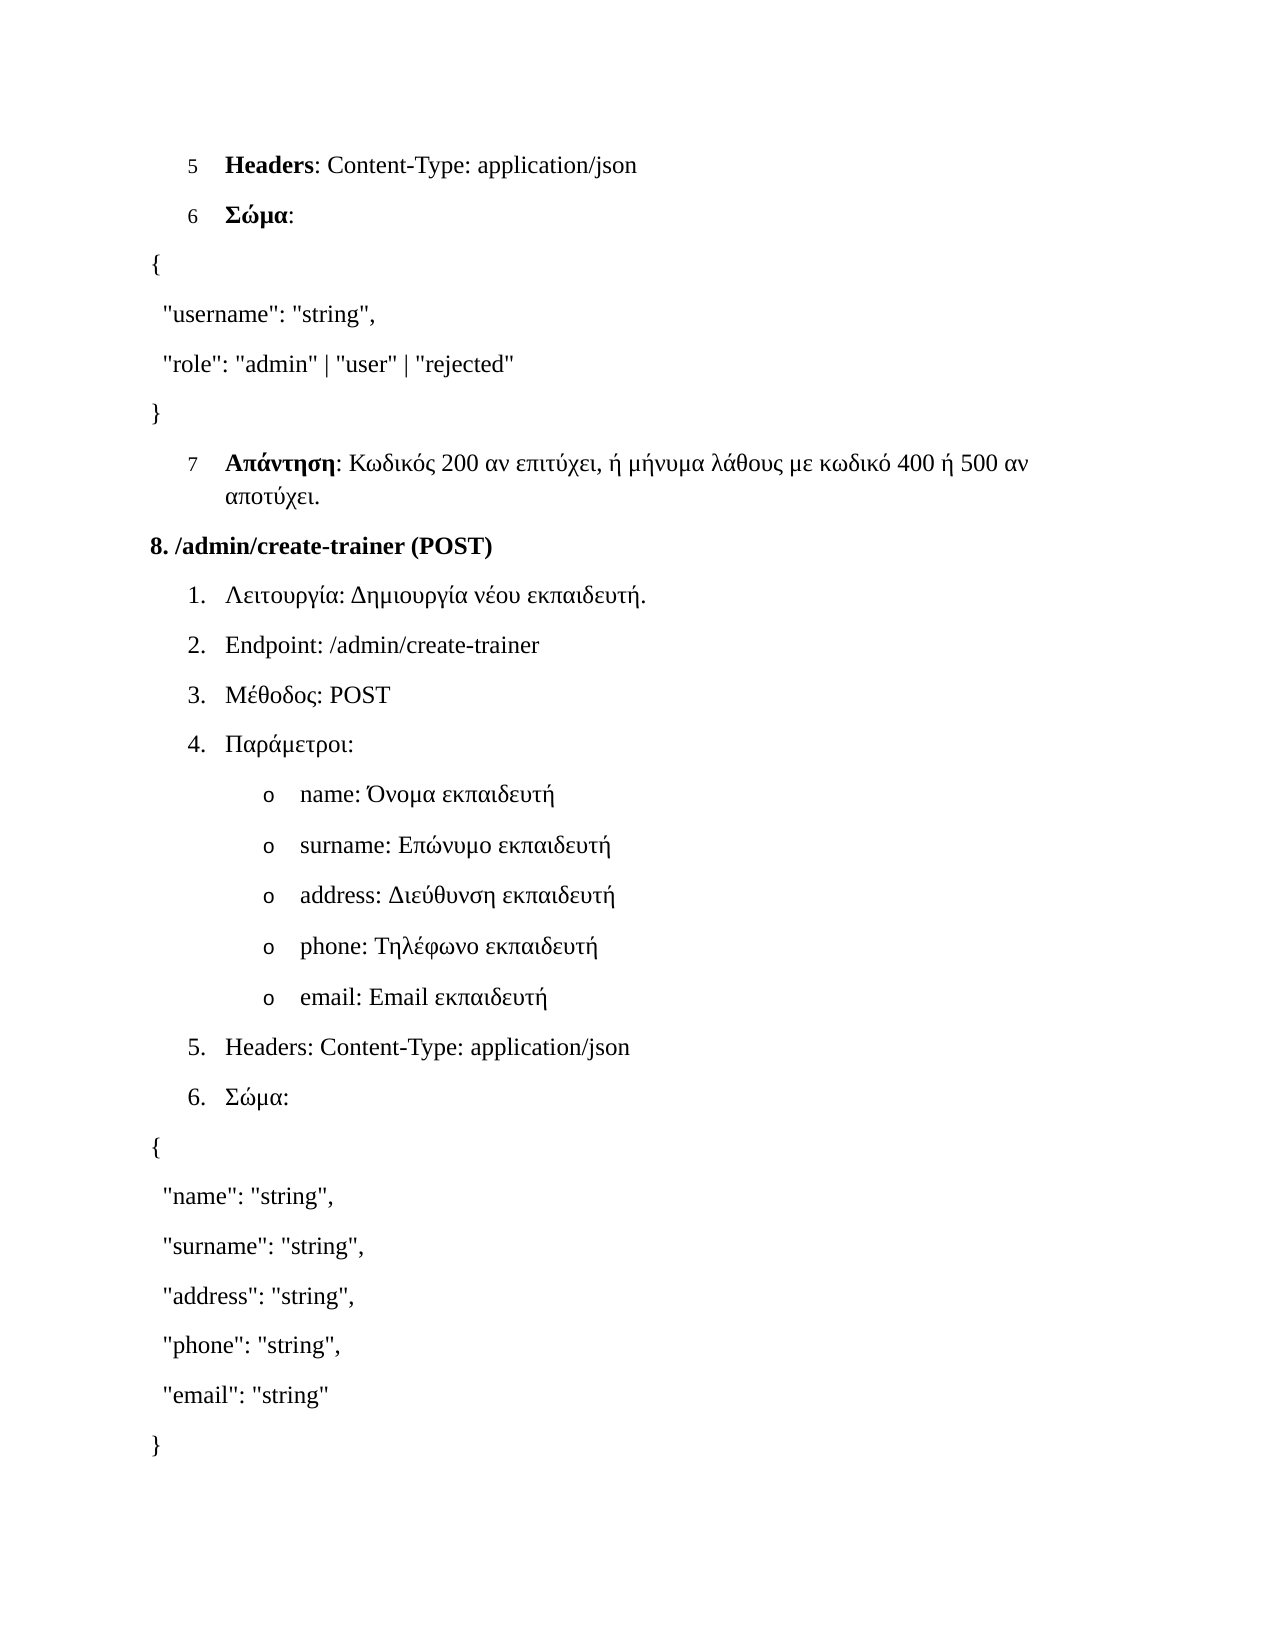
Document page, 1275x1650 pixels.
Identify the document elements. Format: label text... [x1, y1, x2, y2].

list Headers: Content-Type: application/json [187, 1032, 1125, 1061]
list address: Διεύθυνση εκπαιδευτή [262, 881, 1125, 910]
text "name": "string", [150, 1181, 1125, 1210]
text { [150, 1132, 1125, 1161]
text { [150, 249, 1125, 278]
text 8. /admin/create-trainer (POST) [150, 531, 1125, 559]
text "surname": "string", [150, 1231, 1125, 1260]
list Απάντηση: Κωδικός 200 αν επιτύχει, ή μήνυμα λάθους με κωδικό 400 ή 500 αν αποτύχει. [187, 448, 1125, 510]
list Μέθοδος: POST [187, 680, 1125, 709]
text "username": "string", [150, 299, 1125, 328]
text } [150, 398, 1125, 427]
list surname: Επώνυμο εκπαιδευτή [262, 830, 1125, 859]
list name: Όνομα εκπαιδευτή [262, 779, 1125, 809]
text "phone": "string", [150, 1331, 1125, 1359]
list Endpoint: /admin/create-trainer [187, 630, 1125, 659]
text "email": "string" [150, 1380, 1125, 1409]
list Σώμα: [187, 1082, 1125, 1111]
list Σώμα: [187, 200, 1125, 228]
list Headers: Content-Type: application/json [187, 150, 1125, 179]
list Λειτουργία: Δημιουργία νέου εκπαιδευτή. [187, 581, 1125, 609]
text "role": "admin" | "user" | "rejected" [150, 349, 1125, 377]
list phone: Τηλέφωνο εκπαιδευτή [262, 931, 1125, 961]
text } [150, 1430, 1125, 1459]
text "address": "string", [150, 1281, 1125, 1309]
list email: Email εκπαιδευτή [262, 982, 1125, 1011]
list Παράμετροι: [187, 729, 1125, 758]
